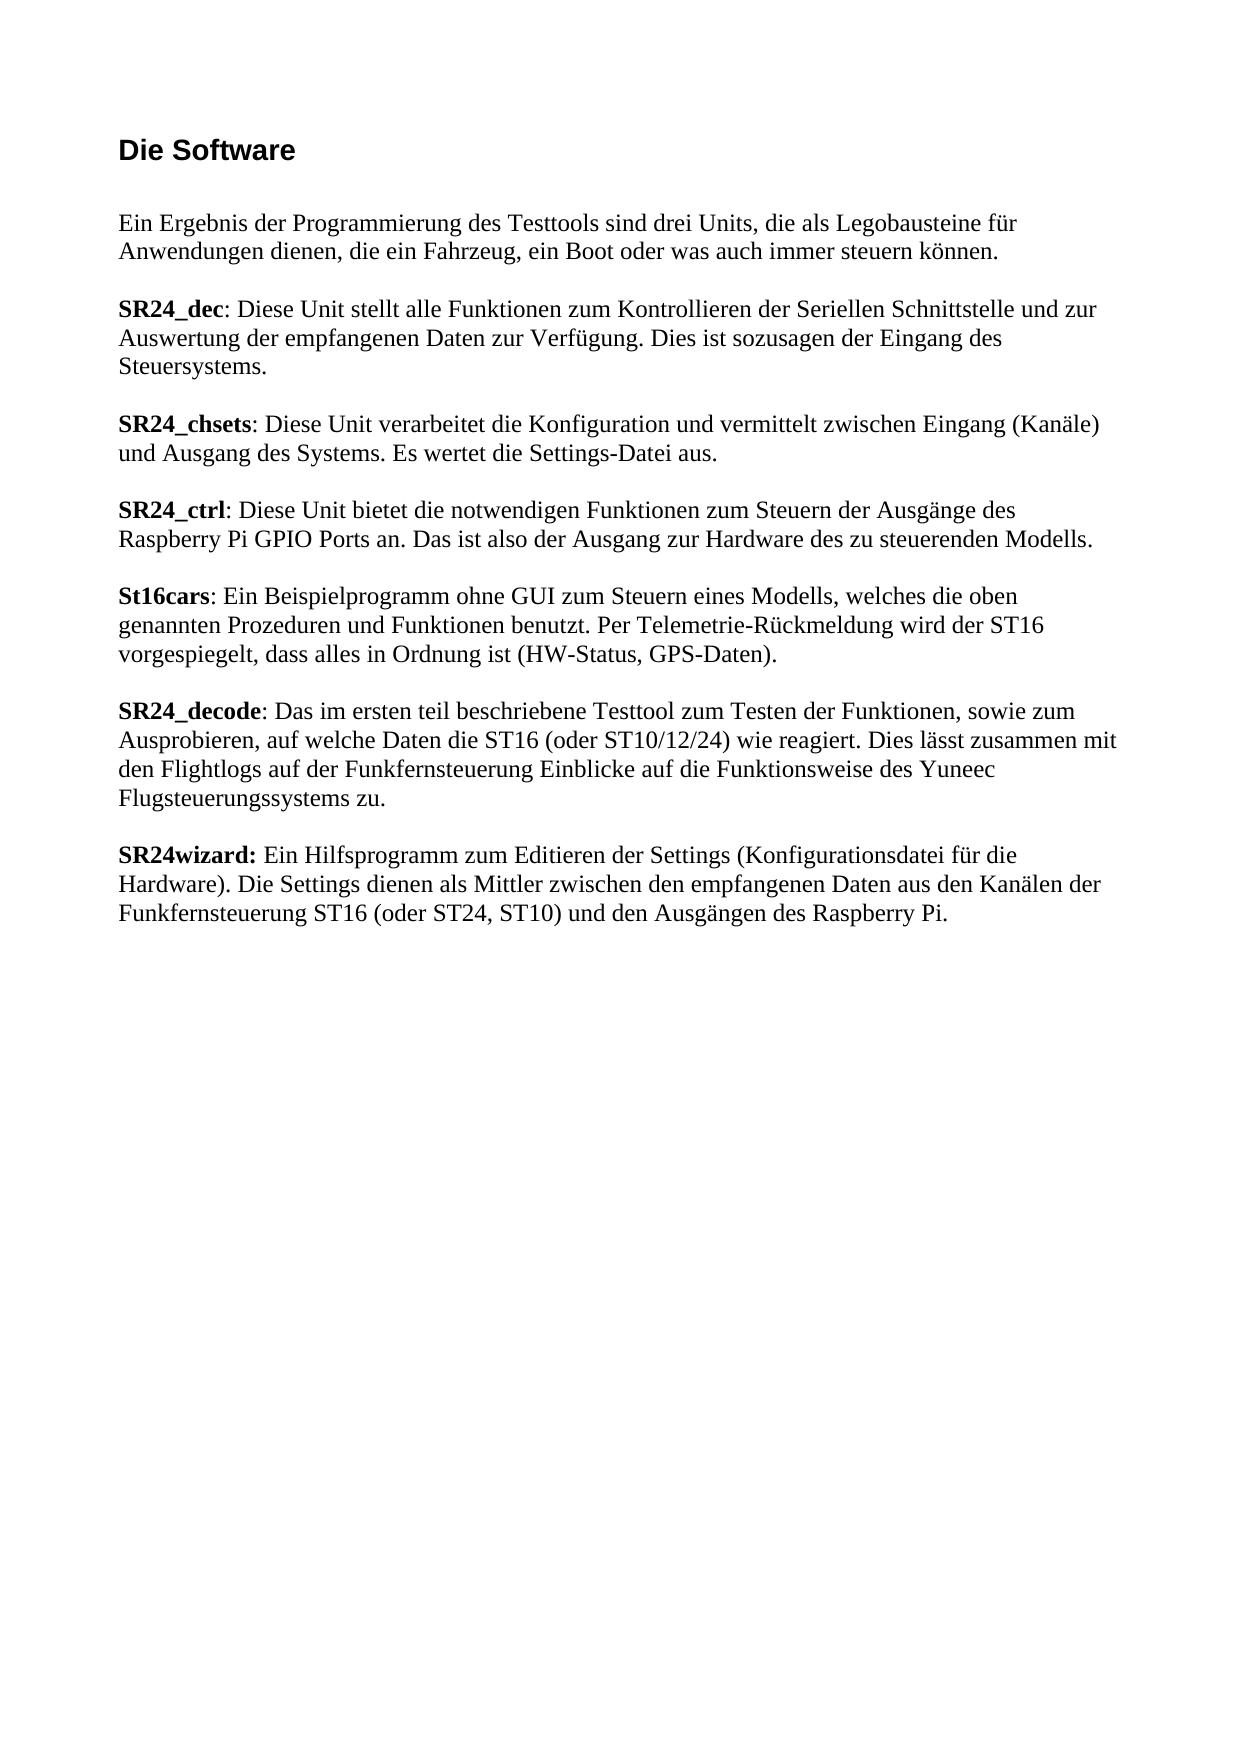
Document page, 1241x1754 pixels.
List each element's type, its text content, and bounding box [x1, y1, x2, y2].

text St16cars: Ein Beispielprogramm ohne GUI zum Steuern eines Modells, welches die oben genannten Prozeduren und Funktionen benutzt. Per Telemetrie-Rückmeldung wird der ST16 vorgespiegelt, dass alles in Ordnung ist (HW-Status, GPS-Daten). [118, 581, 1122, 668]
text SR24_decode: Das im ersten teil beschriebene Testtool zum Testen der Funktionen, sowie zum Ausprobieren, auf welche Daten die ST16 (oder ST10/12/24) wie reagiert. Dies lässt zusammen mit den Flightlogs auf der Funkfernsteuerung Einblicke auf die Funktionsweise des Yuneec Flugsteuerungssystems zu. [118, 696, 1122, 811]
text Ein Ergebnis der Programmierung des Testtools sind drei Units, die als Legobausteine für Anwendungen dienen, die ein Fahrzeug, ein Boot oder was auch immer steuern können. [118, 208, 1122, 265]
text SR24_dec: Diese Unit stellt alle Funktionen zum Kontrollieren der Seriellen Schnittstelle und zur Auswertung der empfangenen Daten zur Verfügung. Dies ist sozusagen der Eingang des Steuersystems. [118, 294, 1122, 380]
subtitle Die Software [118, 133, 1122, 166]
text SR24wizard: Ein Hilfsprogramm zum Editieren der Settings (Konfigurationsdatei für die Hardware). Die Settings dienen als Mittler zwischen den empfangenen Daten aus den Kanälen der Funkfernsteuerung ST16 (oder ST24, ST10) und den Ausgängen des Raspberry Pi. [118, 840, 1122, 926]
text SR24_chsets: Diese Unit verarbeitet die Konfiguration und vermittelt zwischen Eingang (Kanäle) und Ausgang des Systems. Es wertet die Settings-Datei aus. [118, 409, 1122, 466]
text SR24_ctrl: Diese Unit bietet die notwendigen Funktionen zum Steuern der Ausgänge des Raspberry Pi GPIO Ports an. Das ist also der Ausgang zur Hardware des zu steuerenden Modells. [118, 495, 1122, 553]
